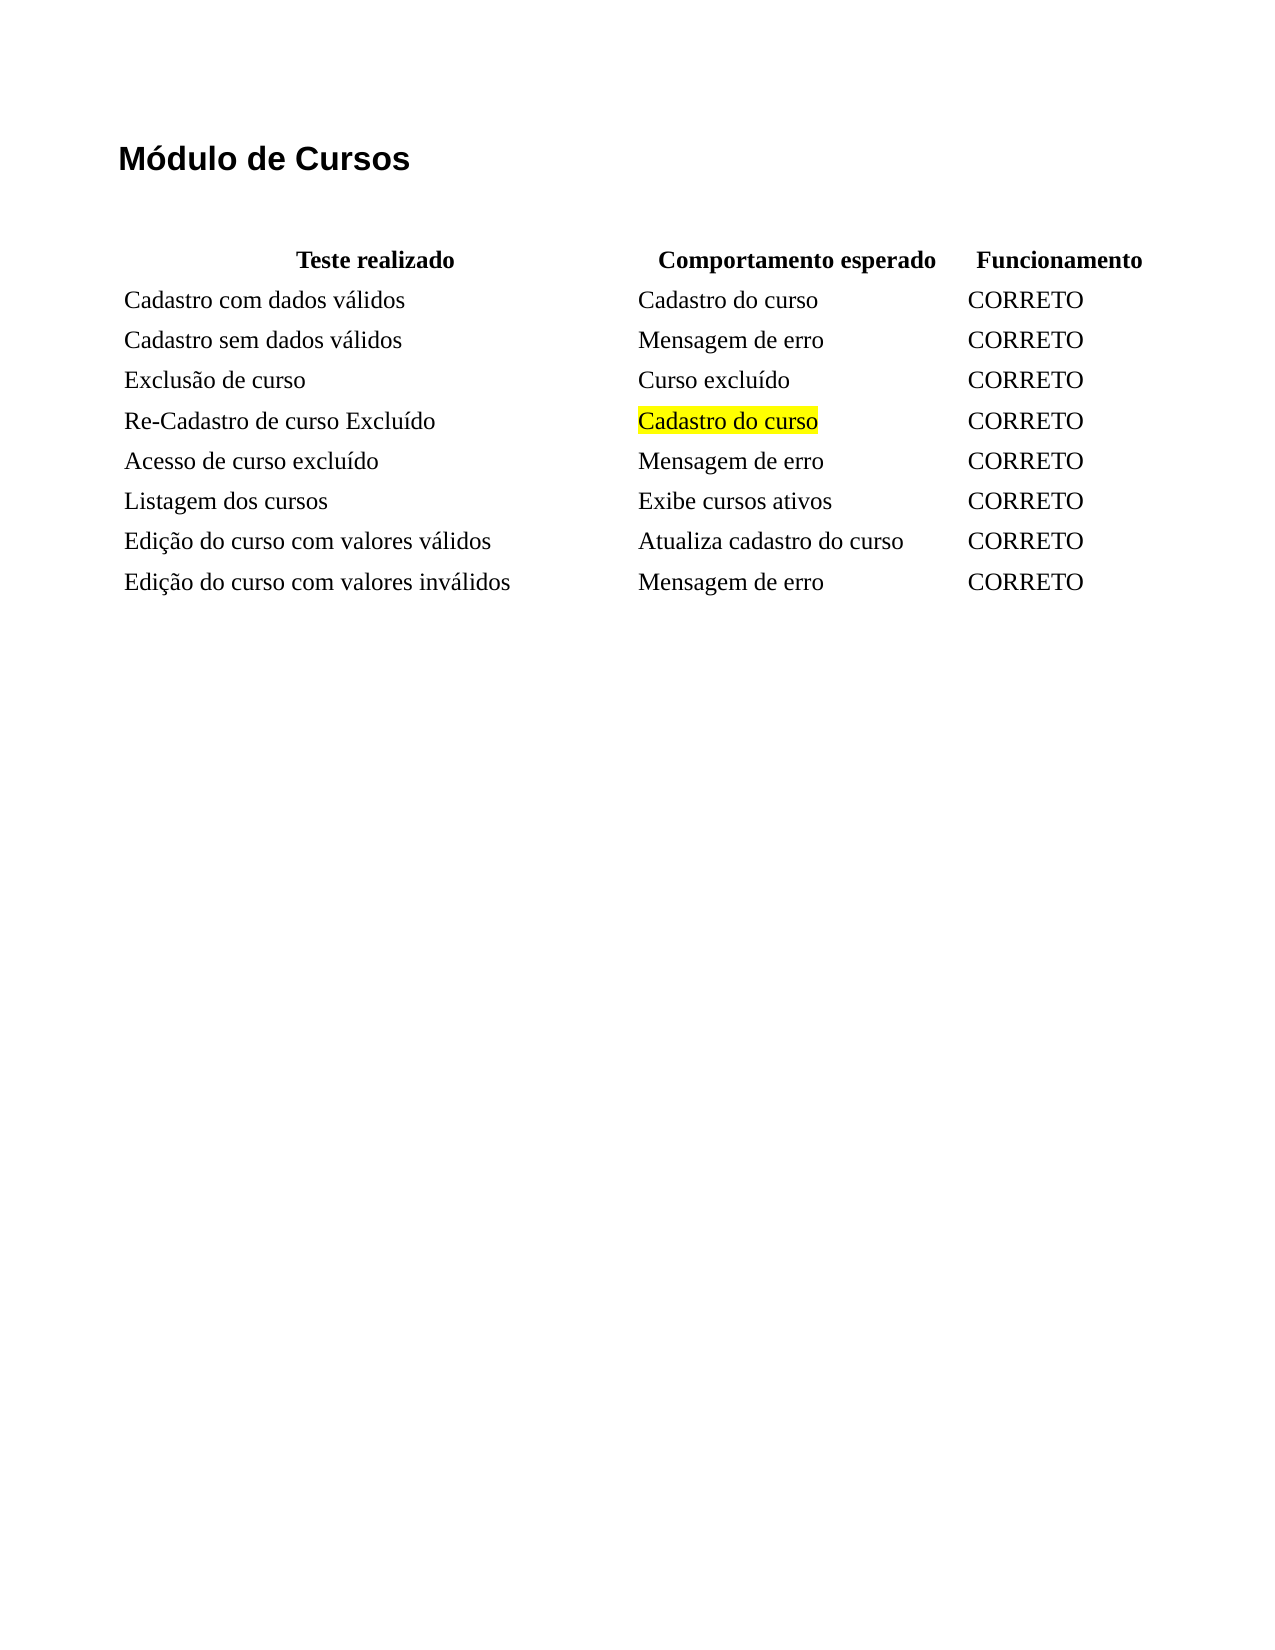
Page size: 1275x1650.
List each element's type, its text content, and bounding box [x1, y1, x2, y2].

table_cell CORRETO [962, 521, 1157, 561]
table_cell Atualiza cadastro do curso [632, 521, 962, 561]
table_cell CORRETO [962, 400, 1157, 440]
table_cell CORRETO [962, 320, 1157, 360]
table_cell Exclusão de curso [118, 360, 632, 400]
table_cell Edição do curso com valores válidos [118, 521, 632, 561]
table_cell Mensagem de erro [632, 320, 962, 360]
table_cell CORRETO [962, 440, 1157, 480]
table_cell Acesso de curso excluído [118, 440, 632, 480]
table_cell Curso excluído [632, 360, 962, 400]
table_cell CORRETO [962, 279, 1157, 319]
subtitle Módulo de Cursos [118, 139, 1157, 178]
table_header Comportamento esperado [632, 239, 962, 279]
table_cell Edição do curso com valores inválidos [118, 561, 632, 601]
table_cell Exibe cursos ativos [632, 480, 962, 521]
table_cell CORRETO [962, 360, 1157, 400]
table_cell Cadastro do curso [632, 400, 962, 440]
table_cell CORRETO [962, 561, 1157, 601]
table_cell Cadastro com dados válidos [118, 279, 632, 319]
table_cell Cadastro do curso [632, 279, 962, 319]
table_header Teste realizado [118, 239, 632, 279]
table_header Funcionamento [962, 239, 1157, 279]
table_cell Cadastro sem dados válidos [118, 320, 632, 360]
table_cell Mensagem de erro [632, 440, 962, 480]
table_cell Listagem dos cursos [118, 480, 632, 521]
table_cell Re-Cadastro de curso Excluído [118, 400, 632, 440]
table_cell CORRETO [962, 480, 1157, 521]
table_cell Mensagem de erro [632, 561, 962, 601]
